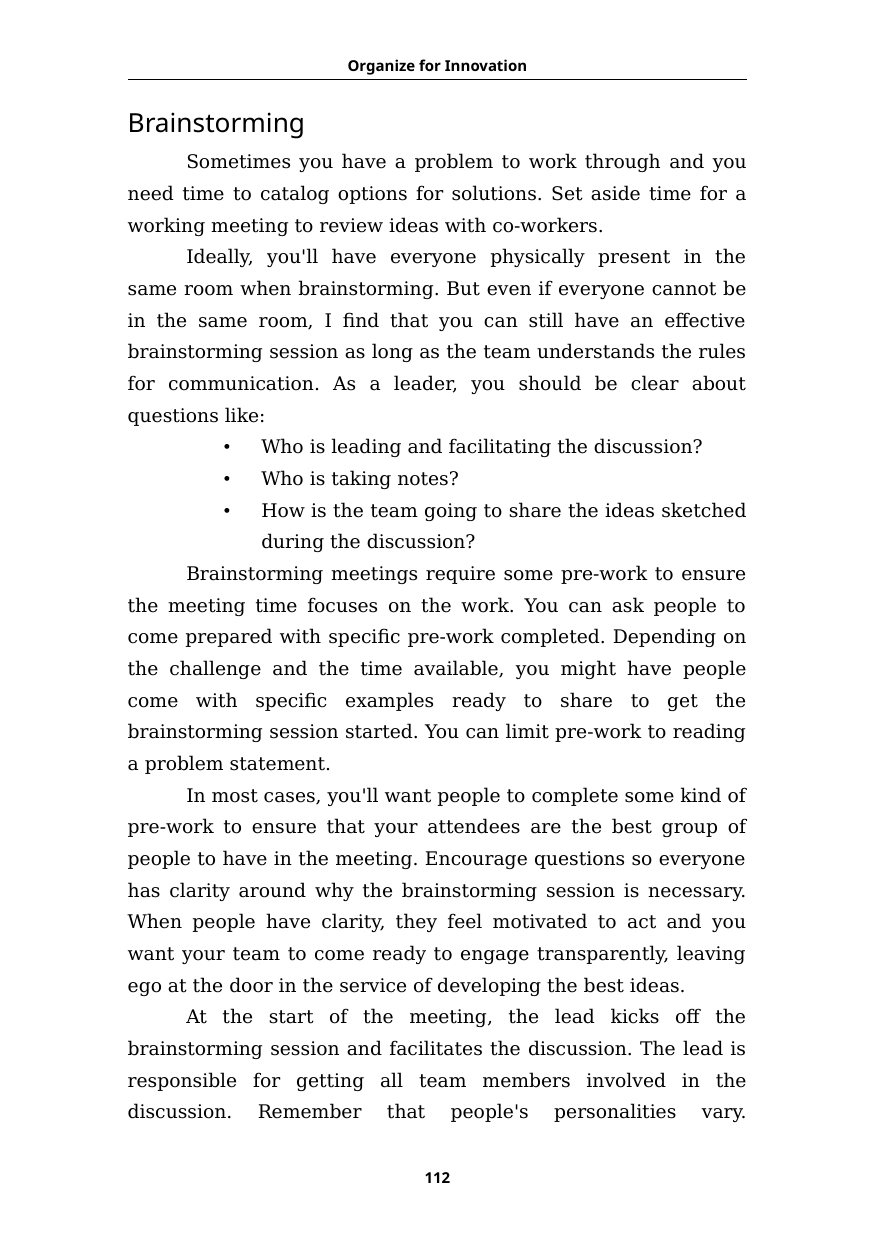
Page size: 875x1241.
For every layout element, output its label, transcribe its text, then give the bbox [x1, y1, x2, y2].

text Ideally, you'll have everyone physically present in the same room when brainstorming. But even if everyone cannot be in the same room, I find that you can still have an effective brainstorming session as long as the team understands the rules for communication. As a leader, you should be clear about questions like: [127, 247, 747, 427]
text Brainstorming meetings require some pre-work to ensure the meeting time focuses on the work. You can ask people to come prepared with specific pre-work completed. Depending on the challenge and the time available, you might have people come with specific examples ready to share to get the brainstorming session started. You can limit pre-work to reading a problem statement. [127, 563, 747, 775]
text In most cases, you'll want people to complete some kind of pre-work to ensure that your attendees are the best group of people to have in the meeting. Encourage questions so everyone has clarity around why the brainstorming session is necessary. When people have clarity, they feel motivated to act and you want your team to come ready to engage transparently, leaving ego at the door in the service of developing the best ideas. [127, 785, 747, 997]
text At the start of the meeting, the lead kicks off the brainstorming session and facilitates the discussion. The lead is responsible for getting all team members involved in the discussion. Remember that people's personalities vary. [127, 1007, 747, 1123]
list Who is leading and facilitating the discussion? [223, 437, 747, 458]
subtitle Brainstorming [127, 109, 747, 139]
list How is the team going to share the ideas sketched during the discussion? [223, 500, 747, 553]
list Who is taking notes? [223, 468, 747, 490]
text Sometimes you have a problem to work through and you need time to catalog options for solutions. Set aside time for a working meeting to review ideas with co-workers. [127, 152, 747, 237]
